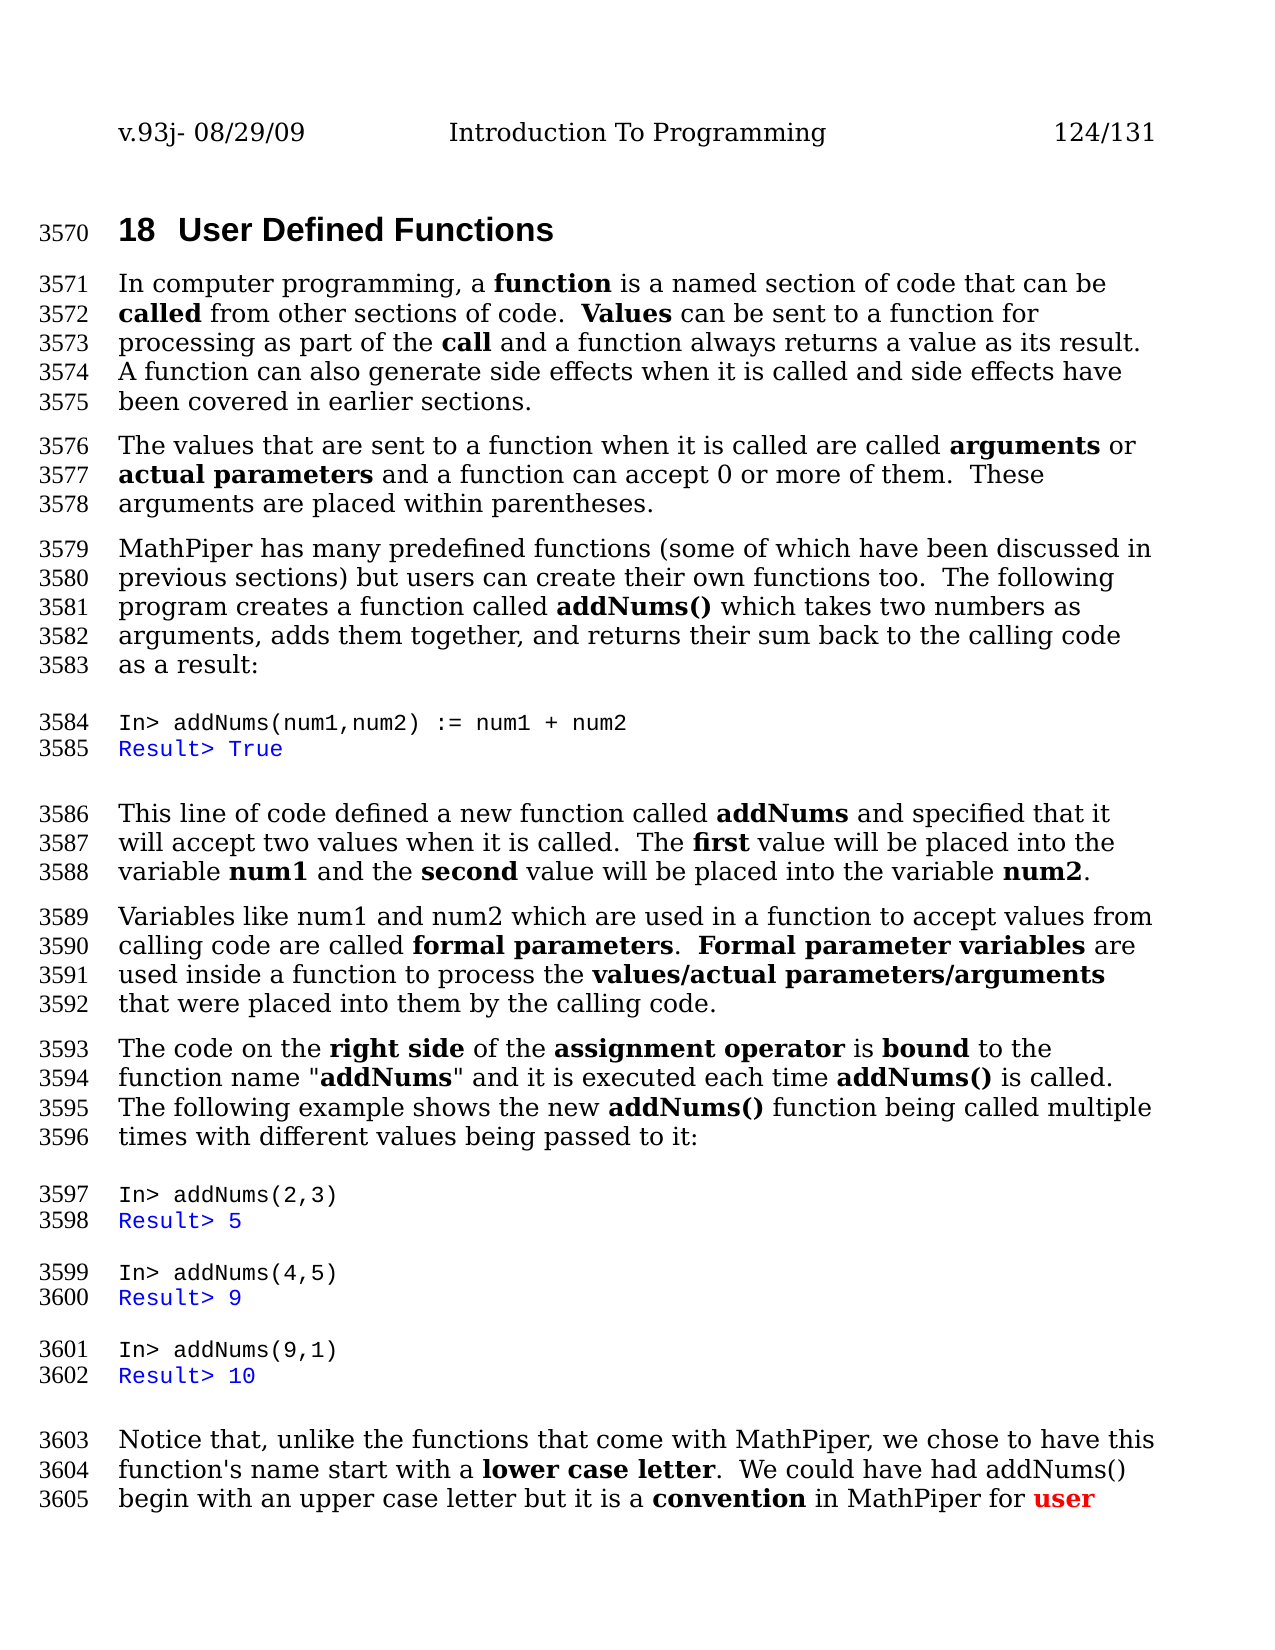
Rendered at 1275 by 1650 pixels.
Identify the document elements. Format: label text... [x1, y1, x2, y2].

text In> addNums(num1,num2) := num1 + num2 [118, 712, 1157, 738]
text The values that are sent to a function when it is called are called arguments or actual parameters and a function can accept 0 or more of them. These arguments are placed within parentheses. [118, 431, 1157, 519]
text Notice that, unlike the functions that come with MathPiper, we chose to have this function's name start with a lower case letter. We could have had addNums() begin with an upper case letter but it is a convention in MathPiper for user [118, 1425, 1157, 1513]
text In> addNums(2,3) [118, 1183, 1157, 1209]
text Result> True [118, 738, 1157, 764]
subtitle User Defined Functions [118, 210, 1157, 248]
text In> addNums(4,5) [118, 1261, 1157, 1287]
text Result> 9 [118, 1287, 1157, 1313]
text Result> 10 [118, 1364, 1157, 1391]
text MathPiper has many predefined functions (some of which have been discussed in previous sections) but users can create their own functions too. The following program creates a function called addNums() which takes two numbers as arguments, adds them together, and returns their sum back to the calling code as a result: [118, 534, 1157, 680]
text This line of code defined a new function called addNums and specified that it will accept two values when it is called. The first value will be placed into the variable num1 and the second value will be placed into the variable num2. [118, 798, 1157, 887]
text The code on the right side of the assignment operator is bound to the function name "addNums" and it is executed each time addNums() is called. The following example shows the new addNums() function being called multiple times with different values being passed to it: [118, 1034, 1157, 1151]
text Variables like num1 and num2 which are used in a function to accept values from calling code are called formal parameters. Formal parameter variables are used inside a function to process the values/actual parameters/arguments that were placed into them by the calling code. [118, 902, 1157, 1019]
text In> addNums(9,1) [118, 1339, 1157, 1364]
text In computer programming, a function is a named section of code that can be called from other sections of code. Values can be sent to a function for processing as part of the call and a function always returns a value as its result. A function can also generate side effects when it is called and side effects have been covered in earlier sections. [118, 269, 1157, 416]
text Result> 5 [118, 1209, 1157, 1235]
